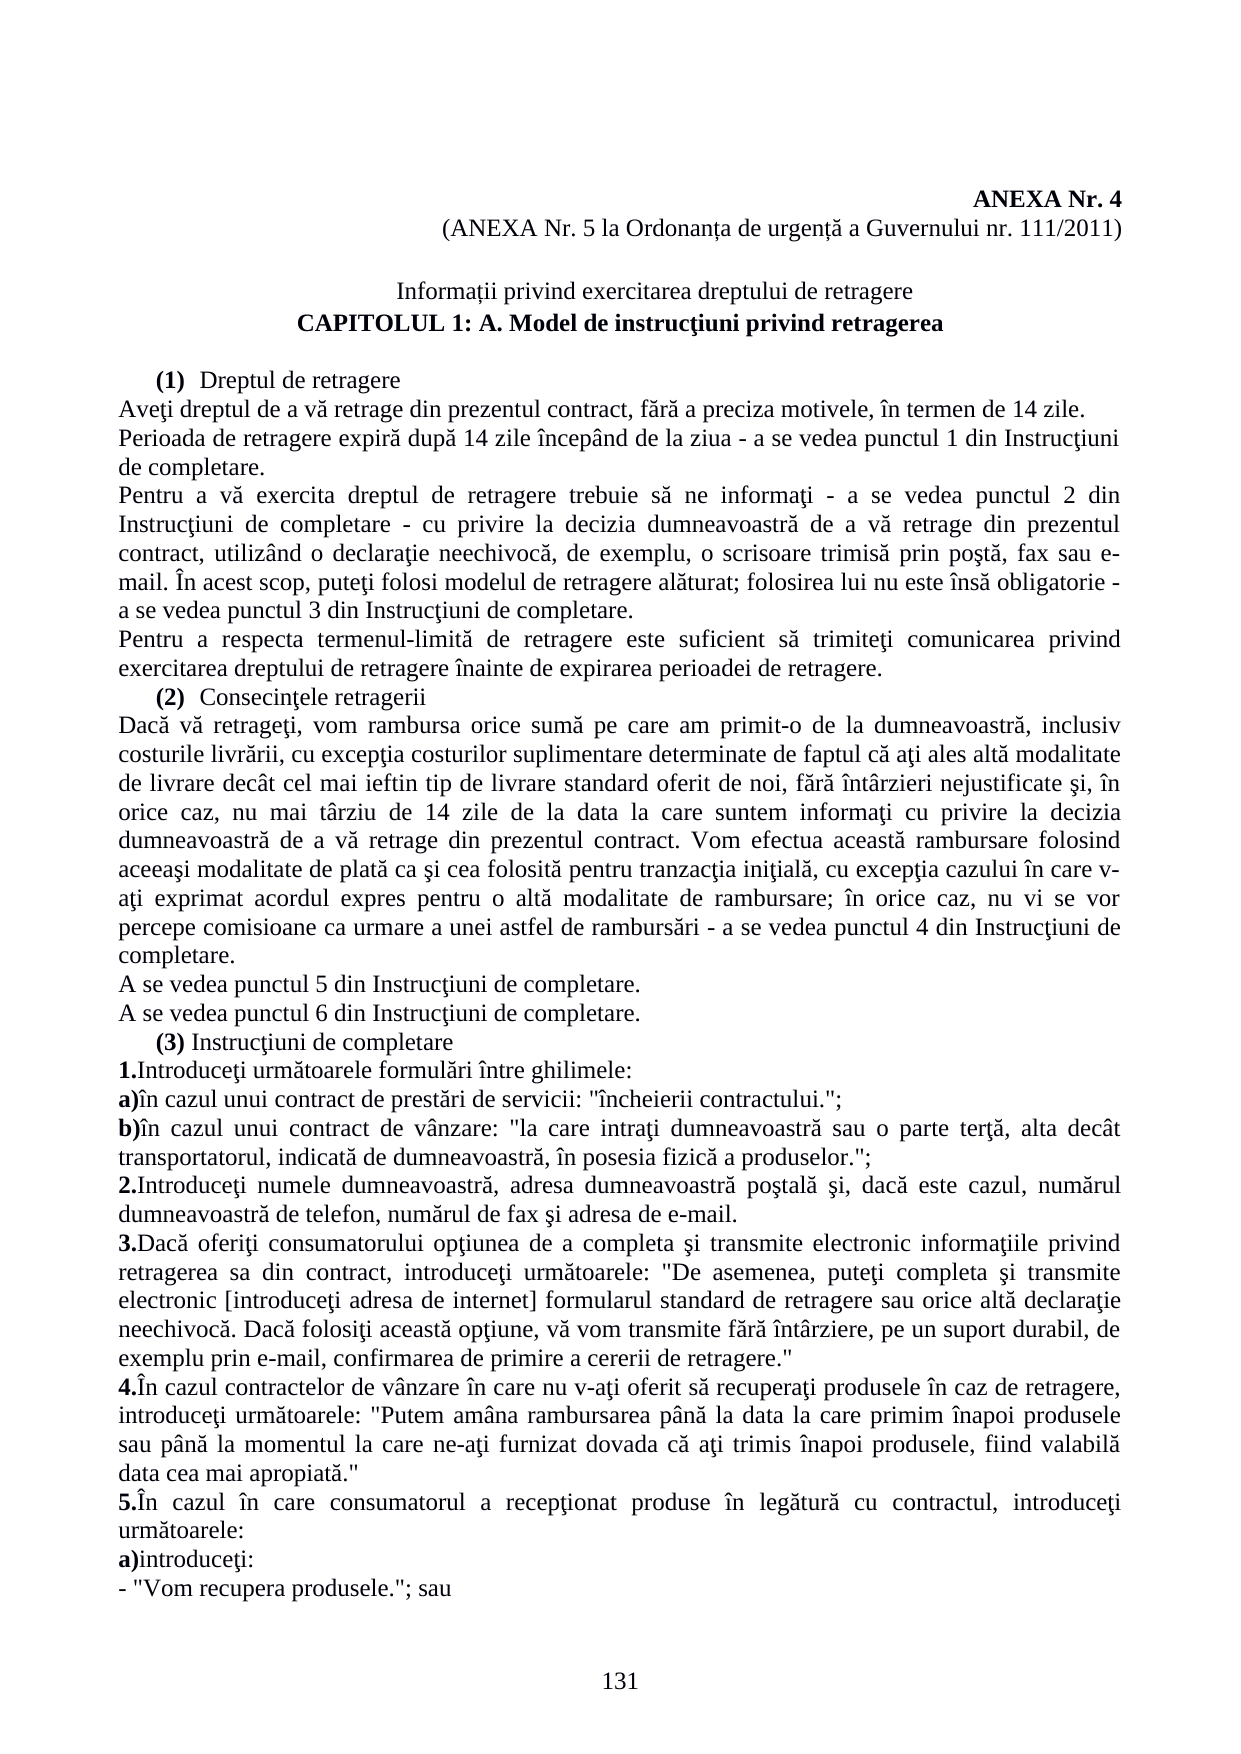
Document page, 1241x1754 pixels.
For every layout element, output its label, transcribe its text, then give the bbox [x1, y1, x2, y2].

list Dreptul de retragere [156, 366, 1122, 394]
text a)în cazul unui contract de prestări de servicii: "încheierii contractului."; [118, 1084, 1122, 1113]
text A se vedea punctul 6 din Instrucţiuni de completare. [118, 998, 1122, 1027]
text Informații privind exercitarea dreptului de retragere [118, 276, 1116, 305]
text CAPITOLUL 1: A. Model de instrucţiuni privind retragerea [118, 308, 1122, 337]
text 5.În cazul în care consumatorul a recepţionat produse în legătură cu contractul, introduceţi următoarele: [118, 1487, 1122, 1544]
text ANEXA Nr. 4 [118, 184, 1122, 213]
text Pentru a respecta termenul-limită de retragere este suficient să trimiteţi comunicarea privind exercitarea dreptului de retragere înainte de expirarea perioadei de retragere. [118, 624, 1122, 682]
text 4.În cazul contractelor de vânzare în care nu v-aţi oferit să recuperaţi produsele în caz de retragere, introduceţi următoarele: "Putem amâna rambursarea până la data la care primim înapoi produsele sau până la momentul la care ne-aţi furnizat dovada că aţi trimis înapoi produsele, fiind valabilă data cea mai apropiată." [118, 1372, 1122, 1487]
text Aveţi dreptul de a vă retrage din prezentul contract, fără a preciza motivele, în termen de 14 zile. [118, 394, 1122, 423]
text b)în cazul unui contract de vânzare: "la care intraţi dumneavoastră sau o parte terţă, alta decât transportatorul, indicată de dumneavoastră, în posesia fizică a produselor."; [118, 1113, 1122, 1171]
list Consecinţele retragerii [156, 682, 1122, 711]
text a)introduceţi: [118, 1544, 1122, 1573]
text 2.Introduceţi numele dumneavoastră, adresa dumneavoastră poştală şi, dacă este cazul, numărul dumneavoastră de telefon, numărul de fax şi adresa de e-mail. [118, 1171, 1122, 1228]
text 1.Introduceţi următoarele formulări între ghilimele: [118, 1056, 1122, 1084]
text 3.Dacă oferiţi consumatorului opţiunea de a completa şi transmite electronic informaţiile privind retragerea sa din contract, introduceţi următoarele: "De asemenea, puteţi completa şi transmite electronic [introduceţi adresa de internet] formularul standard de retragere sau orice altă declaraţie neechivocă. Dacă folosiţi această opţiune, vă vom transmite fără întârziere, pe un suport durabil, de exemplu prin e-mail, confirmarea de primire a cererii de retragere." [118, 1228, 1122, 1372]
text (3) Instrucţiuni de completare [118, 1027, 1122, 1056]
text A se vedea punctul 5 din Instrucţiuni de completare. [118, 969, 1122, 998]
text Pentru a vă exercita dreptul de retragere trebuie să ne informaţi - a se vedea punctul 2 din Instrucţiuni de completare - cu privire la decizia dumneavoastră de a vă retrage din prezentul contract, utilizând o declaraţie neechivocă, de exemplu, o scrisoare trimisă prin poştă, fax sau e-mail. În acest scop, puteţi folosi modelul de retragere alăturat; folosirea lui nu este însă obligatorie - a se vedea punctul 3 din Instrucţiuni de completare. [118, 481, 1122, 624]
text (ANEXA Nr. 5 la Ordonanța de urgență a Guvernului nr. 111/2011) [118, 213, 1122, 242]
text Perioada de retragere expiră după 14 zile începând de la ziua - a se vedea punctul 1 din Instrucţiuni de completare. [118, 423, 1122, 481]
text Dacă vă retrageţi, vom rambursa orice sumă pe care am primit-o de la dumneavoastră, inclusiv costurile livrării, cu excepţia costurilor suplimentare determinate de faptul că aţi ales altă modalitate de livrare decât cel mai ieftin tip de livrare standard oferit de noi, fără întârzieri nejustificate şi, în orice caz, nu mai târziu de 14 zile de la data la care suntem informaţi cu privire la decizia dumneavoastră de a vă retrage din prezentul contract. Vom efectua această rambursare folosind aceeaşi modalitate de plată ca şi cea folosită pentru tranzacţia iniţială, cu excepţia cazului în care v-aţi exprimat acordul expres pentru o altă modalitate de rambursare; în orice caz, nu vi se vor percepe comisioane ca urmare a unei astfel de rambursări - a se vedea punctul 4 din Instrucţiuni de completare. [118, 711, 1122, 969]
text - "Vom recupera produsele."; sau [118, 1573, 1122, 1602]
